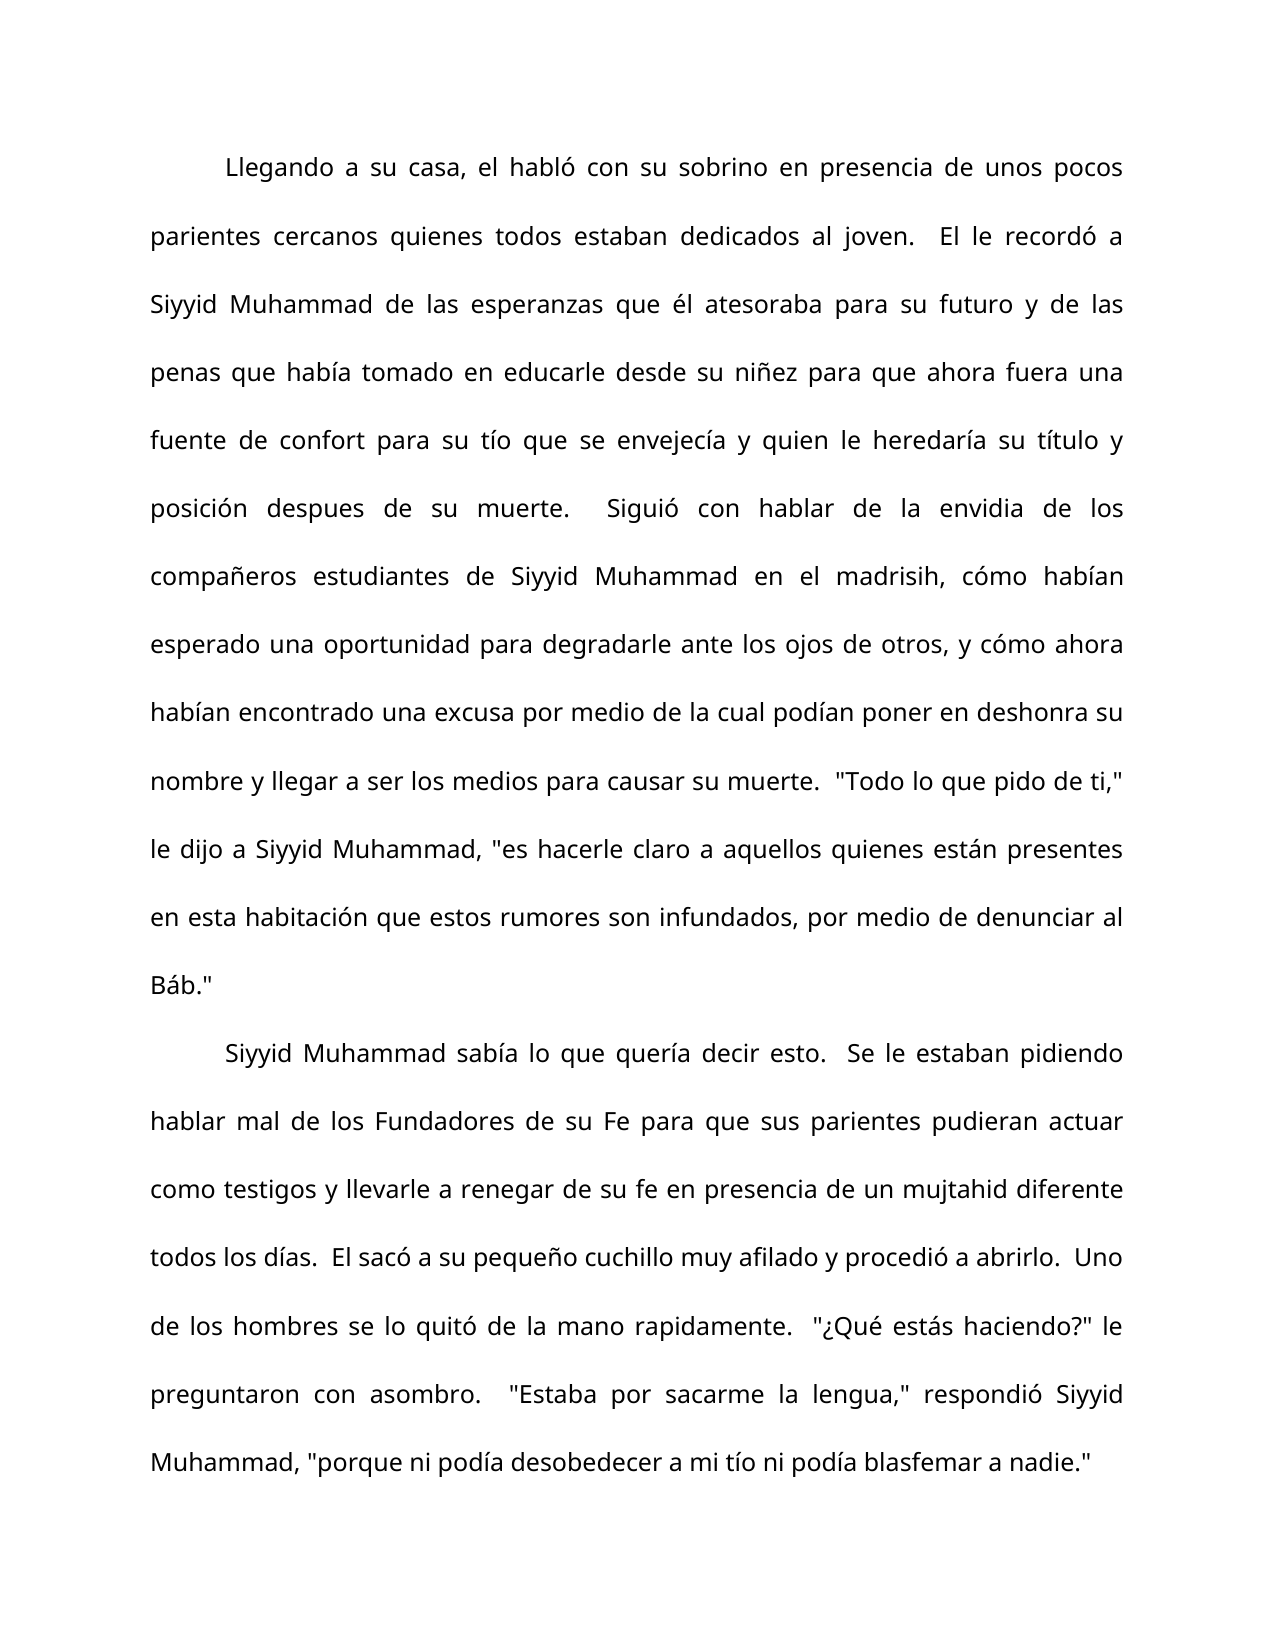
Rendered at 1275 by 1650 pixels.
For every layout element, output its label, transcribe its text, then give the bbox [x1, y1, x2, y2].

text Siyyid Muhammad sabía lo que quería decir esto. Se le estaban pidiendo hablar mal de los Fundadores de su Fe para que sus parientes pudieran actuar como testigos y llevarle a renegar de su fe en presencia de un mujtahid diferente todos los días. El sacó a su pequeño cuchillo muy afilado y procedió a abrirlo. Uno de los hombres se lo quitó de la mano rapidamente. "¿Qué estás haciendo?" le preguntaron con asombro. "Estaba por sacarme la lengua," respondió Siyyid Muhammad, "porque ni podía desobedecer a mi tío ni podía blasfemar a nadie." [150, 1036, 1125, 1478]
text Llegando a su casa, el habló con su sobrino en presencia de unos pocos parientes cercanos quienes todos estaban dedicados al joven. El le recordó a Siyyid Muhammad de las esperanzas que él atesoraba para su futuro y de las penas que había tomado en educarle desde su niñez para que ahora fuera una fuente de confort para su tío que se envejecía y quien le heredaría su título y posición despues de su muerte. Siguió con hablar de la envidia de los compañeros estudiantes de Siyyid Muhammad en el madrisih, cómo habían esperado una oportunidad para degradarle ante los ojos de otros, y cómo ahora habían encontrado una excusa por medio de la cual podían poner en deshonra su nombre y llegar a ser los medios para causar su muerte. "Todo lo que pido de ti," le dijo a Siyyid Muhammad, "es hacerle claro a aquellos quienes están presentes en esta habitación que estos rumores son infundados, por medio de denunciar al Báb." [150, 150, 1125, 1002]
